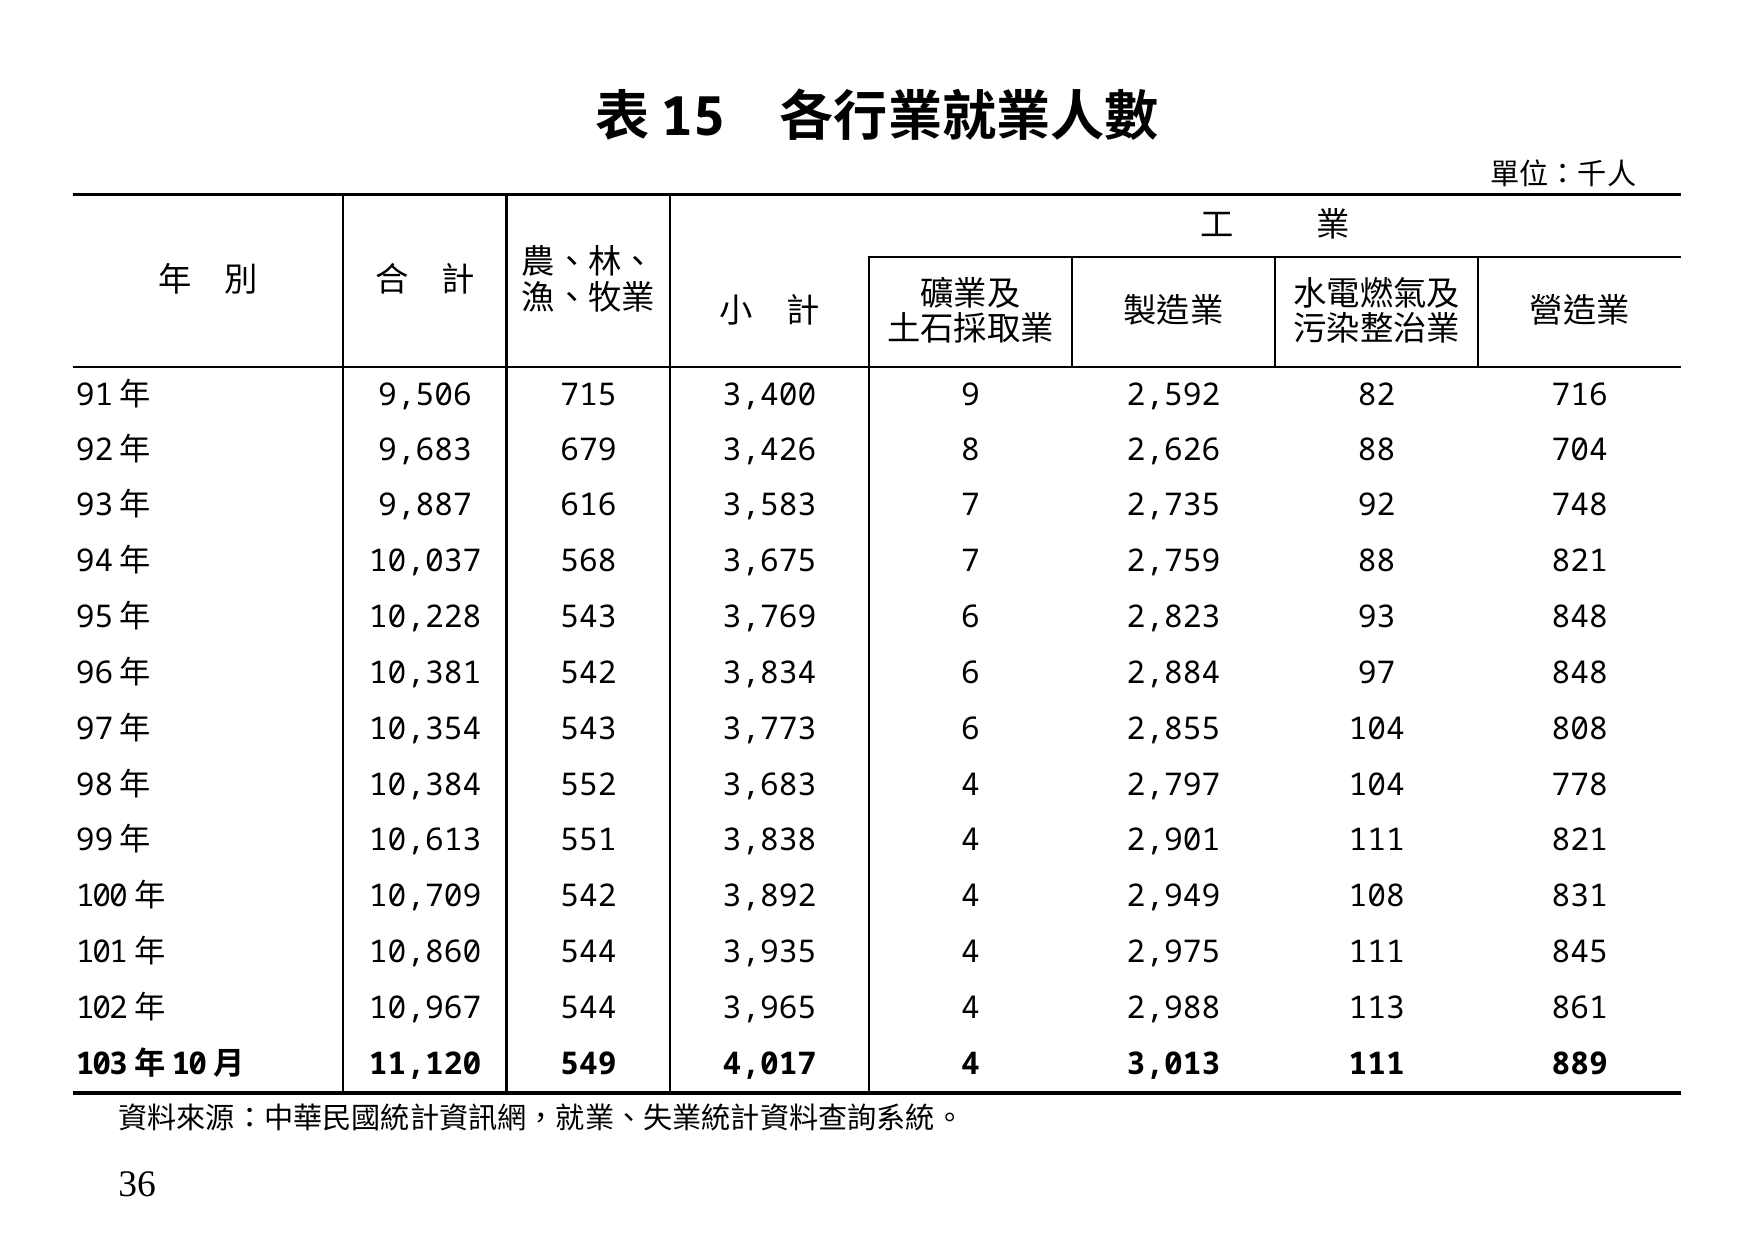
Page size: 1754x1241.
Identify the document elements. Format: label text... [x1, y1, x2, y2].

table_cell 848 [1478, 645, 1681, 701]
table_cell 10,354 [344, 701, 505, 756]
table_cell 製造業 [1073, 258, 1274, 366]
table_cell 3,838 [671, 812, 868, 868]
table_cell 98年 [73, 756, 342, 812]
table_cell 99年 [73, 812, 342, 868]
table_cell 113 [1275, 980, 1478, 1036]
table_cell 11,120 [344, 1036, 505, 1091]
table_header 工 業 [869, 196, 1681, 256]
table_cell 礦業及 土石採取業 [870, 258, 1071, 366]
table_header [671, 196, 868, 256]
table_cell 831 [1478, 868, 1681, 924]
table_cell 9,887 [344, 477, 505, 533]
table_cell 3,935 [671, 924, 868, 980]
table_cell 2,759 [1072, 533, 1275, 589]
table_cell 7 [870, 533, 1072, 589]
table_cell 10,228 [344, 589, 505, 645]
table_cell 108 [1275, 868, 1478, 924]
table_cell 小 計 [671, 256, 868, 366]
table_cell 4 [870, 756, 1072, 812]
table_header 合 計 [344, 196, 505, 366]
table_cell 551 [508, 812, 669, 868]
table_cell 2,797 [1072, 756, 1275, 812]
table_cell 845 [1478, 924, 1681, 980]
table_cell 543 [508, 701, 669, 756]
table_cell 9 [870, 368, 1072, 421]
table_cell 679 [508, 421, 669, 477]
text 資料來源：中華民國統計資訊網，就業、失業統計資料查詢系統。 [118, 1095, 1636, 1137]
table_cell 7 [870, 477, 1072, 533]
table_cell 3,834 [671, 645, 868, 701]
table_cell 92年 [73, 421, 342, 477]
table_cell 3,892 [671, 868, 868, 924]
table_cell 778 [1478, 756, 1681, 812]
table_cell 2,735 [1072, 477, 1275, 533]
table_cell 552 [508, 756, 669, 812]
table_cell 101年 [73, 924, 342, 980]
table_cell 3,965 [671, 980, 868, 1036]
table_cell 4 [870, 868, 1072, 924]
table_cell 861 [1478, 980, 1681, 1036]
table_cell 104 [1275, 756, 1478, 812]
table_cell 10,384 [344, 756, 505, 812]
table_cell 92 [1275, 477, 1478, 533]
table_cell 9,506 [344, 368, 505, 421]
table_cell 4 [870, 980, 1072, 1036]
table_cell 3,400 [671, 368, 868, 421]
table_header 農、林、 漁、牧業 [508, 196, 669, 366]
table_cell 營造業 [1479, 258, 1681, 366]
table_cell 9,683 [344, 421, 505, 477]
table_cell 103年10月 [73, 1036, 342, 1091]
table_cell 97年 [73, 701, 342, 756]
table_cell 10,860 [344, 924, 505, 980]
table_cell 10,709 [344, 868, 505, 924]
table_cell 2,592 [1072, 368, 1275, 421]
table_cell 821 [1478, 533, 1681, 589]
table_cell 4 [870, 1036, 1072, 1091]
table_cell 544 [508, 924, 669, 980]
table_cell 542 [508, 645, 669, 701]
table_cell 10,967 [344, 980, 505, 1036]
table_cell 704 [1478, 421, 1681, 477]
table_cell 3,683 [671, 756, 868, 812]
table_cell 616 [508, 477, 669, 533]
table_cell 848 [1478, 589, 1681, 645]
table_cell 2,901 [1072, 812, 1275, 868]
table_cell 88 [1275, 533, 1478, 589]
table_cell 93 [1275, 589, 1478, 645]
table_cell 10,613 [344, 812, 505, 868]
table_cell 549 [508, 1036, 669, 1091]
table_cell 2,884 [1072, 645, 1275, 701]
table_cell 10,037 [344, 533, 505, 589]
table_cell 2,823 [1072, 589, 1275, 645]
table_cell 568 [508, 533, 669, 589]
text 單位：千人 [118, 151, 1636, 193]
table_cell 3,675 [671, 533, 868, 589]
table_cell 2,988 [1072, 980, 1275, 1036]
text 表15 各行業就業人數 [118, 72, 1636, 151]
table_cell 4,017 [671, 1036, 868, 1091]
table_cell 3,773 [671, 701, 868, 756]
table_cell 4 [870, 924, 1072, 980]
table_cell 6 [870, 701, 1072, 756]
table_cell 542 [508, 868, 669, 924]
table_cell 715 [508, 368, 669, 421]
table_cell 2,855 [1072, 701, 1275, 756]
table_cell 821 [1478, 812, 1681, 868]
table_cell 3,426 [671, 421, 868, 477]
table_cell 2,975 [1072, 924, 1275, 980]
table_cell 93年 [73, 477, 342, 533]
table_cell 104 [1275, 701, 1478, 756]
table_header 年 別 [73, 196, 342, 366]
table_cell 94年 [73, 533, 342, 589]
table_cell 6 [870, 645, 1072, 701]
table_cell 2,949 [1072, 868, 1275, 924]
table_cell 96年 [73, 645, 342, 701]
table_cell 2,626 [1072, 421, 1275, 477]
table_cell 748 [1478, 477, 1681, 533]
table_cell 889 [1478, 1036, 1681, 1091]
table_cell 4 [870, 812, 1072, 868]
table_cell 3,583 [671, 477, 868, 533]
table_cell 91年 [73, 368, 342, 421]
table_cell 544 [508, 980, 669, 1036]
table_cell 3,769 [671, 589, 868, 645]
table_cell 水電燃氣及污染整治業 [1276, 258, 1477, 366]
table_cell 100年 [73, 868, 342, 924]
table_cell 10,381 [344, 645, 505, 701]
table_cell 111 [1275, 812, 1478, 868]
table_cell 716 [1478, 368, 1681, 421]
table_cell 97 [1275, 645, 1478, 701]
table_cell 111 [1275, 924, 1478, 980]
table_cell 111 [1275, 1036, 1478, 1091]
table_cell 102年 [73, 980, 342, 1036]
table_cell 543 [508, 589, 669, 645]
table_cell 8 [870, 421, 1072, 477]
table_cell 82 [1275, 368, 1478, 421]
table_cell 808 [1478, 701, 1681, 756]
table_cell 6 [870, 589, 1072, 645]
table_cell 3,013 [1072, 1036, 1275, 1091]
table_cell 95年 [73, 589, 342, 645]
table_cell 88 [1275, 421, 1478, 477]
